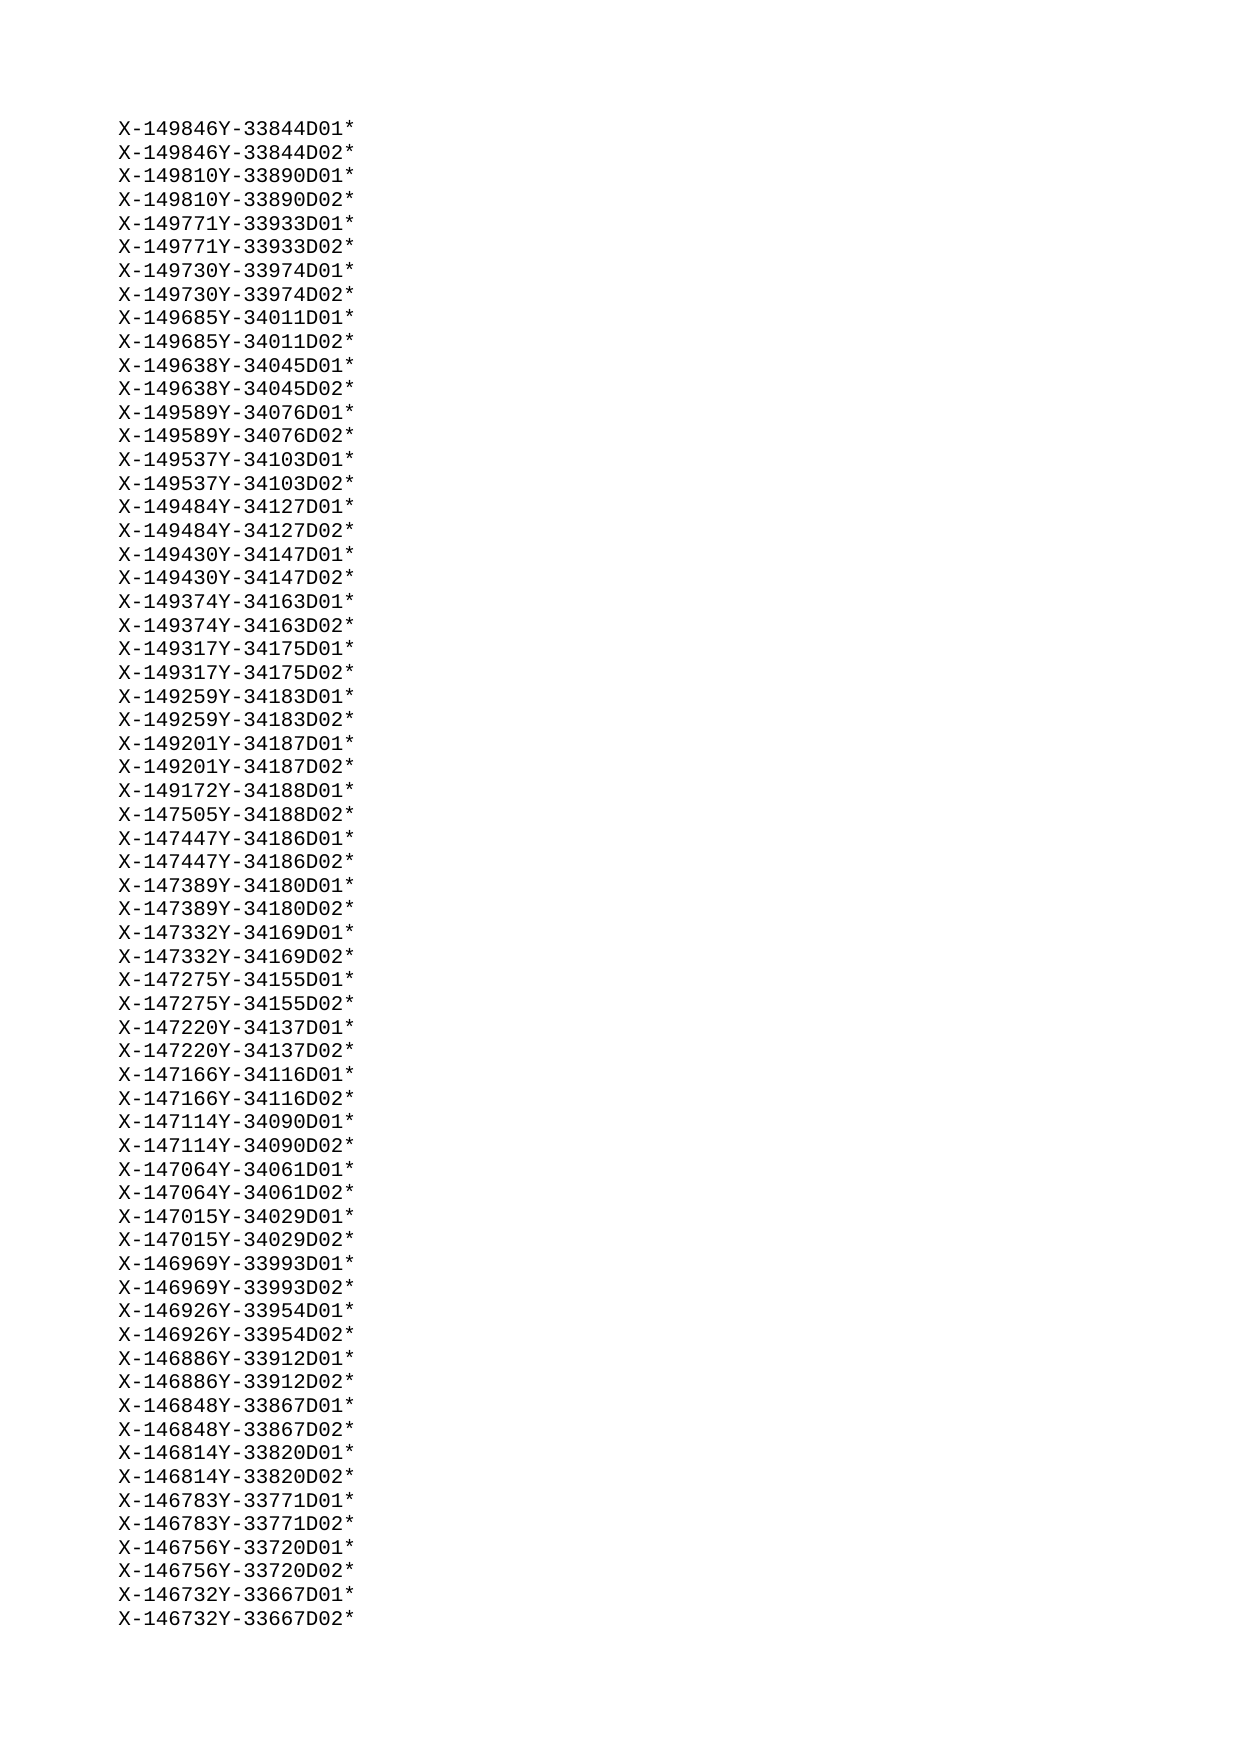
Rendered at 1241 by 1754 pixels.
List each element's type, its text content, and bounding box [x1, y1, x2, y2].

text X-149484Y-34127D01* [118, 496, 1122, 520]
text X-149846Y-33844D01* [118, 118, 1122, 142]
text X-149810Y-33890D01* [118, 165, 1122, 189]
text X-149172Y-34188D01* [118, 780, 1122, 804]
text X-146756Y-33720D02* [118, 1561, 1122, 1584]
text X-147166Y-34116D02* [118, 1088, 1122, 1111]
text X-147275Y-34155D02* [118, 993, 1122, 1017]
text X-149317Y-34175D02* [118, 662, 1122, 686]
text X-147389Y-34180D02* [118, 898, 1122, 922]
text X-146732Y-33667D01* [118, 1584, 1122, 1608]
text X-149430Y-34147D02* [118, 567, 1122, 591]
text X-149730Y-33974D02* [118, 284, 1122, 307]
text X-147332Y-34169D02* [118, 946, 1122, 969]
text X-147064Y-34061D02* [118, 1182, 1122, 1206]
text X-149730Y-33974D01* [118, 260, 1122, 284]
text X-147166Y-34116D01* [118, 1064, 1122, 1088]
text X-147447Y-34186D01* [118, 827, 1122, 851]
text X-149374Y-34163D01* [118, 591, 1122, 615]
text X-149537Y-34103D02* [118, 473, 1122, 496]
text X-146814Y-33820D02* [118, 1466, 1122, 1489]
text X-149589Y-34076D02* [118, 426, 1122, 449]
text X-146886Y-33912D02* [118, 1371, 1122, 1395]
text X-146969Y-33993D01* [118, 1253, 1122, 1277]
text X-149537Y-34103D01* [118, 449, 1122, 473]
text X-149771Y-33933D02* [118, 236, 1122, 260]
text X-149638Y-34045D02* [118, 378, 1122, 402]
text X-147332Y-34169D01* [118, 922, 1122, 946]
text X-149589Y-34076D01* [118, 402, 1122, 426]
text X-149374Y-34163D02* [118, 615, 1122, 638]
text X-147275Y-34155D01* [118, 969, 1122, 993]
text X-147015Y-34029D02* [118, 1229, 1122, 1253]
text X-149638Y-34045D01* [118, 354, 1122, 378]
text X-149259Y-34183D02* [118, 709, 1122, 733]
text X-146814Y-33820D01* [118, 1442, 1122, 1466]
text X-147015Y-34029D01* [118, 1206, 1122, 1229]
text X-149317Y-34175D01* [118, 638, 1122, 662]
text X-147447Y-34186D02* [118, 851, 1122, 875]
text X-149201Y-34187D02* [118, 757, 1122, 780]
text X-146969Y-33993D02* [118, 1277, 1122, 1300]
text X-149771Y-33933D01* [118, 213, 1122, 236]
text X-147220Y-34137D02* [118, 1040, 1122, 1064]
text X-147114Y-34090D01* [118, 1111, 1122, 1135]
text X-147220Y-34137D01* [118, 1017, 1122, 1040]
text X-146886Y-33912D01* [118, 1348, 1122, 1371]
text X-149685Y-34011D01* [118, 307, 1122, 331]
text X-149259Y-34183D01* [118, 686, 1122, 709]
text X-146926Y-33954D02* [118, 1324, 1122, 1348]
text X-149430Y-34147D01* [118, 544, 1122, 567]
text X-146848Y-33867D02* [118, 1419, 1122, 1442]
text X-149846Y-33844D02* [118, 142, 1122, 165]
text X-146756Y-33720D01* [118, 1537, 1122, 1561]
text X-149685Y-34011D02* [118, 331, 1122, 354]
text X-149484Y-34127D02* [118, 520, 1122, 544]
text X-146732Y-33667D02* [118, 1608, 1122, 1631]
text X-149810Y-33890D02* [118, 189, 1122, 213]
text X-146926Y-33954D01* [118, 1300, 1122, 1324]
text X-149201Y-34187D01* [118, 733, 1122, 757]
text X-147389Y-34180D01* [118, 875, 1122, 898]
text X-146848Y-33867D01* [118, 1395, 1122, 1419]
text X-147114Y-34090D02* [118, 1135, 1122, 1158]
text X-147064Y-34061D01* [118, 1158, 1122, 1182]
text X-146783Y-33771D01* [118, 1489, 1122, 1513]
text X-146783Y-33771D02* [118, 1513, 1122, 1537]
text X-147505Y-34188D02* [118, 804, 1122, 827]
